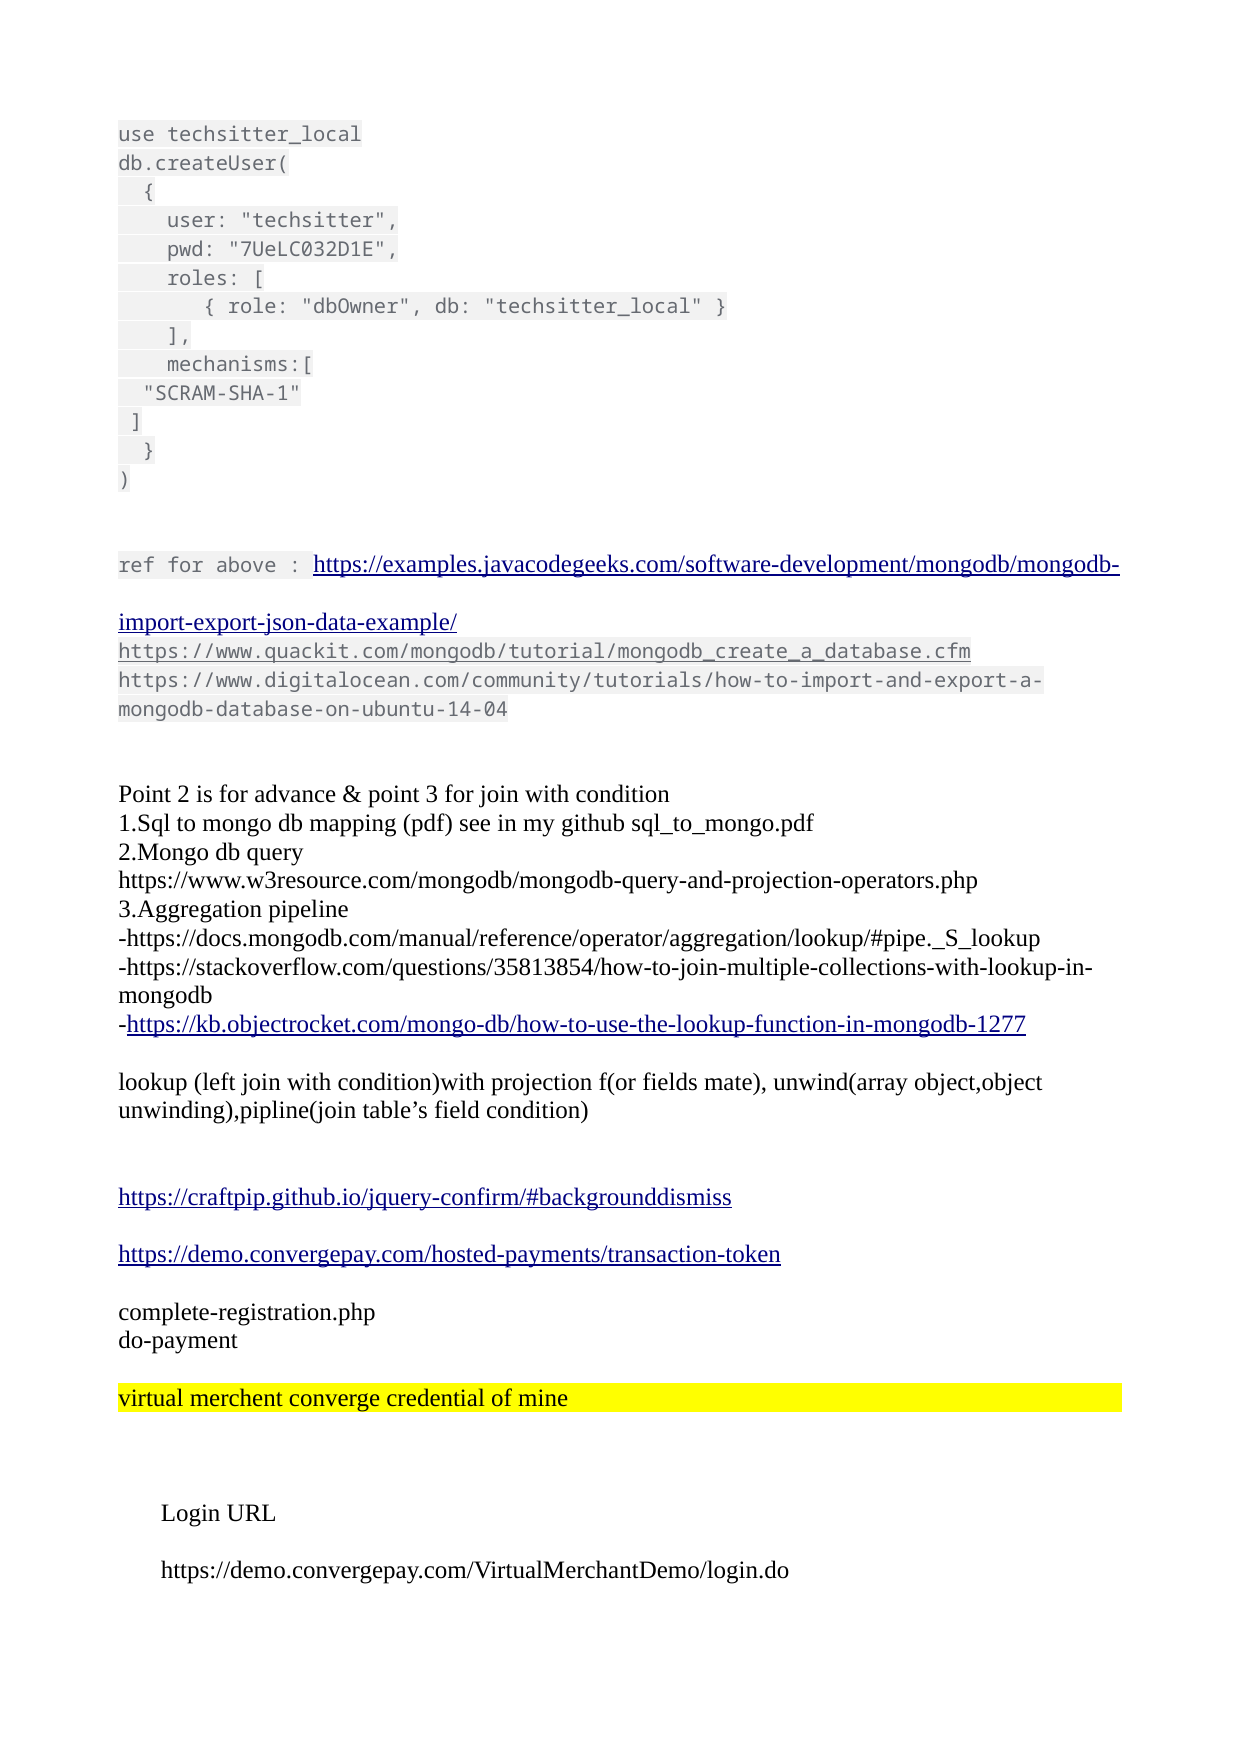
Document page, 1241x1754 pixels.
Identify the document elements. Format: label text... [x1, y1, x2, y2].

text https://demo.convergepay.com/hosted-payments/transaction-token [118, 1239, 1122, 1268]
text https://craftpip.github.io/jquery-confirm/#backgrounddismiss [118, 1182, 1122, 1211]
text 1.Sql to mongo db mapping (pdf) see in my github sql_to_mongo.pdf [118, 808, 1122, 837]
text https://www.digitalocean.com/community/tutorials/how-to-import-and-export-a-mongodb-database-on-ubuntu-14-04 [118, 665, 1122, 722]
text lookup (left join with condition)with projection f(or fields mate), unwind(array object,object unwinding),pipline(join table’s field condition) [118, 1067, 1122, 1124]
text use techsitter_local [118, 118, 1122, 147]
text Login URL [118, 1498, 1122, 1527]
text https://www.w3resource.com/mongodb/mongodb-query-and-projection-operators.php [118, 866, 1122, 894]
text 3.Aggregation pipeline [118, 894, 1122, 923]
text } [118, 435, 1122, 464]
text 2.Mongo db query [118, 837, 1122, 866]
text ], [118, 320, 1122, 349]
text https://www.quackit.com/mongodb/tutorial/mongodb_create_a_database.cfm [118, 636, 1122, 665]
text -https://stackoverflow.com/questions/35813854/how-to-join-multiple-collections-with-lookup-in-mongodb [118, 952, 1122, 1009]
text -https://kb.objectrocket.com/mongo-db/how-to-use-the-lookup-function-in-mongodb-1277 [118, 1009, 1122, 1038]
text Point 2 is for advance & point 3 for join with condition [118, 779, 1122, 808]
text do-payment [118, 1326, 1122, 1354]
text -https://docs.mongodb.com/manual/reference/operator/aggregation/lookup/#pipe._S_lookup [118, 923, 1122, 952]
text mechanisms:[ [118, 349, 1122, 377]
text { [118, 176, 1122, 205]
text user: "techsitter", [118, 205, 1122, 234]
text ) [118, 464, 1122, 492]
text roles: [ [118, 262, 1122, 291]
text https://demo.convergepay.com/VirtualMerchantDemo/login.do [118, 1556, 1122, 1584]
text db.createUser( [118, 147, 1122, 176]
text ref for above : https://examples.javacodegeeks.com/software-development/mongodb/mongodb-import-export-json-data-example/ [118, 521, 1122, 636]
text "SCRAM-SHA-1" [118, 377, 1122, 406]
text complete-registration.php [118, 1297, 1122, 1326]
text ] [118, 406, 1122, 435]
text { role: "dbOwner", db: "techsitter_local" } [118, 291, 1122, 320]
text virtual merchent converge credential of mine [118, 1383, 1122, 1412]
text pwd: "7UeLC032D1E", [118, 234, 1122, 262]
